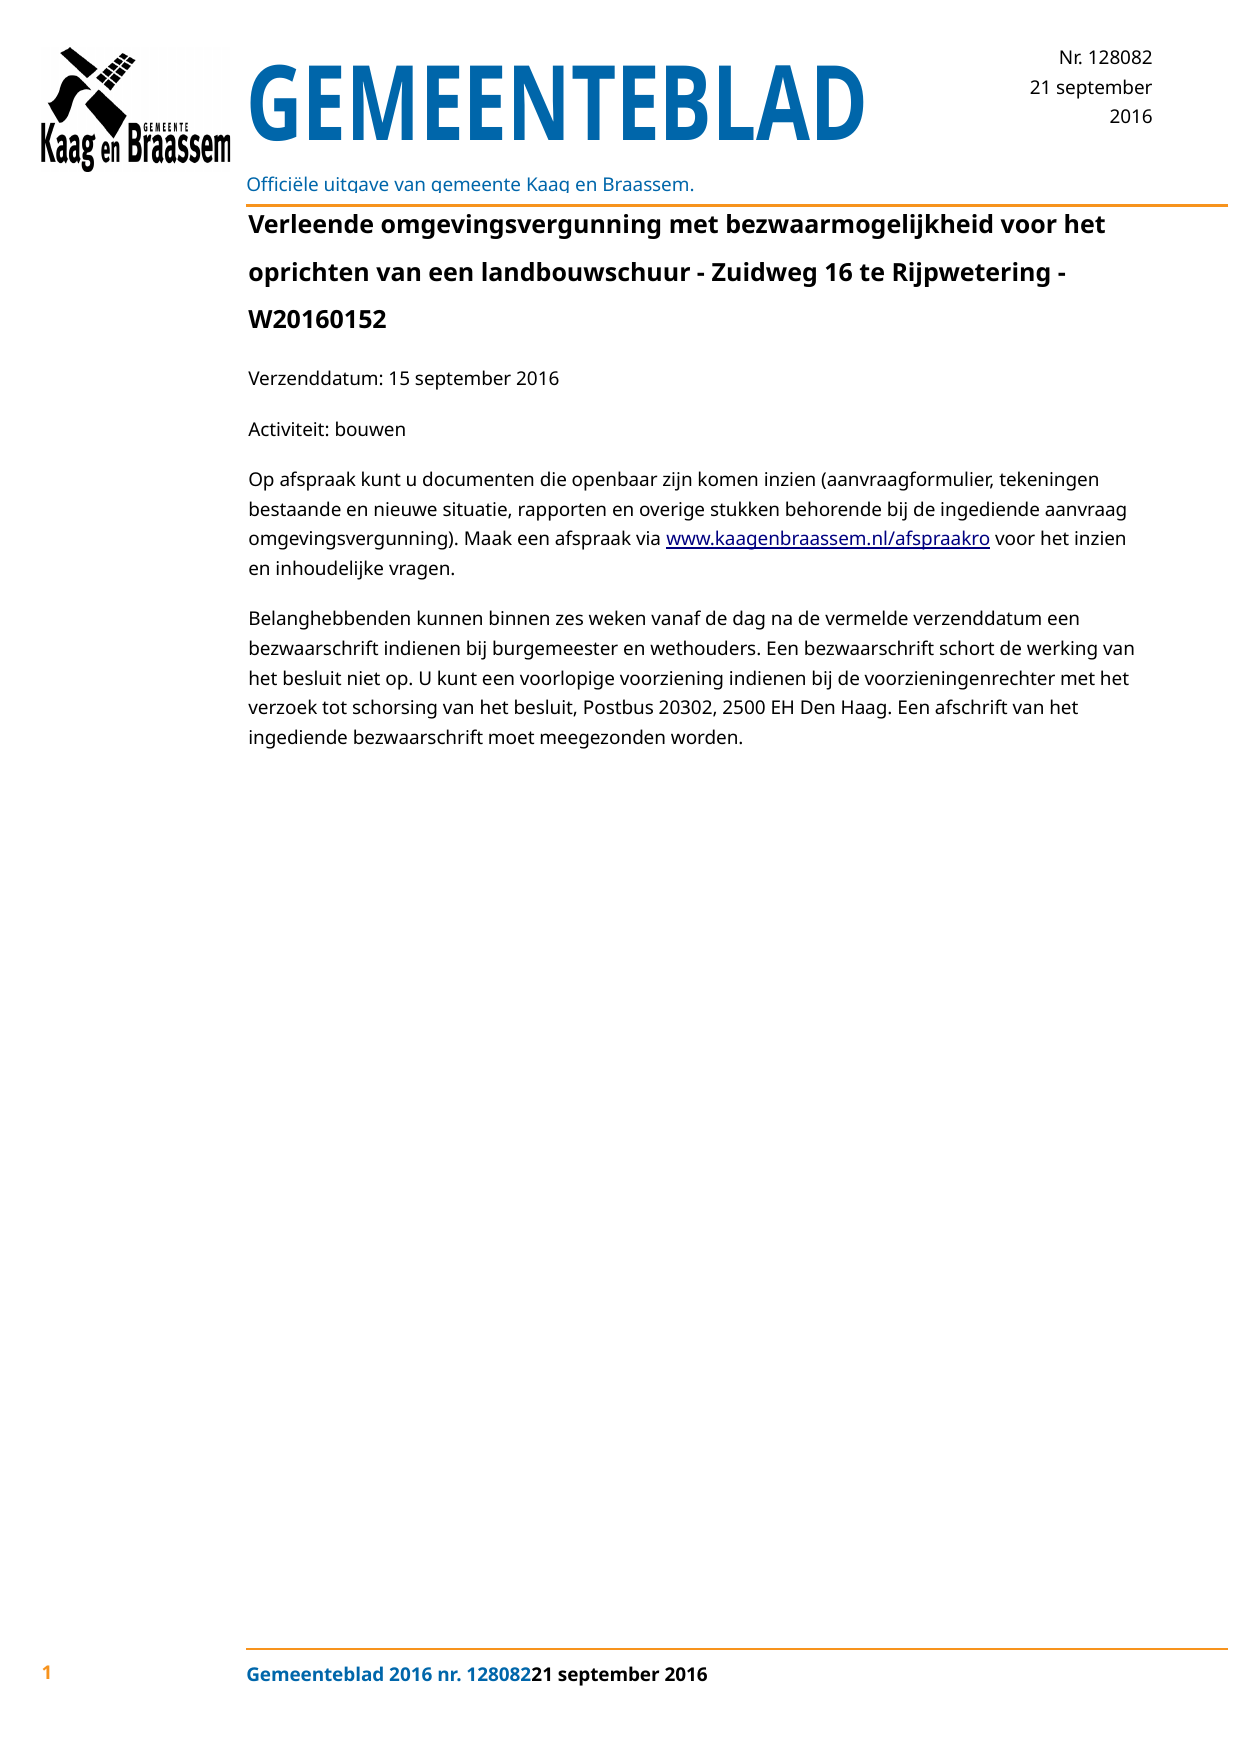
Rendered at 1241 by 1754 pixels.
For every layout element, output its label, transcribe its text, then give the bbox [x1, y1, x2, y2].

text Op afspraak kunt u documenten die openbaar zijn komen inzien (aanvraagformulier, tekeningen bestaande en nieuwe situatie, rapporten en overige stukken behorende bij de ingediende aanvraag omgevingsvergunning). Maak een afspraak via www.kaagenbraassem.nl/afspraakro voor het inzien en inhoudelijke vragen. [248, 466, 1152, 581]
text Verzenddatum: 15 september 2016 [248, 366, 1152, 391]
text Activiteit: bouwen [248, 416, 1152, 442]
text Belanghebbenden kunnen binnen zes weken vanaf de dag na de vermelde verzenddatum een bezwaarschrift indienen bij burgemeester en wethouders. Een bezwaarschrift schort de werking van het besluit niet op. U kunt een voorlopige voorziening indienen bij de voorzieningenrechter met het verzoek tot schorsing van het besluit, Postbus 20302, 2500 EH Den Haag. Een afschrift van het ingediende bezwaarschrift moet meegezonden worden. [248, 606, 1152, 749]
text Verleende omgevingsvergunning met bezwaarmogelijkheid voor het oprichten van een landbouwschuur - Zuidweg 16 te Rijpwetering - W20160152 [248, 207, 1152, 336]
picture [41, 47, 231, 172]
